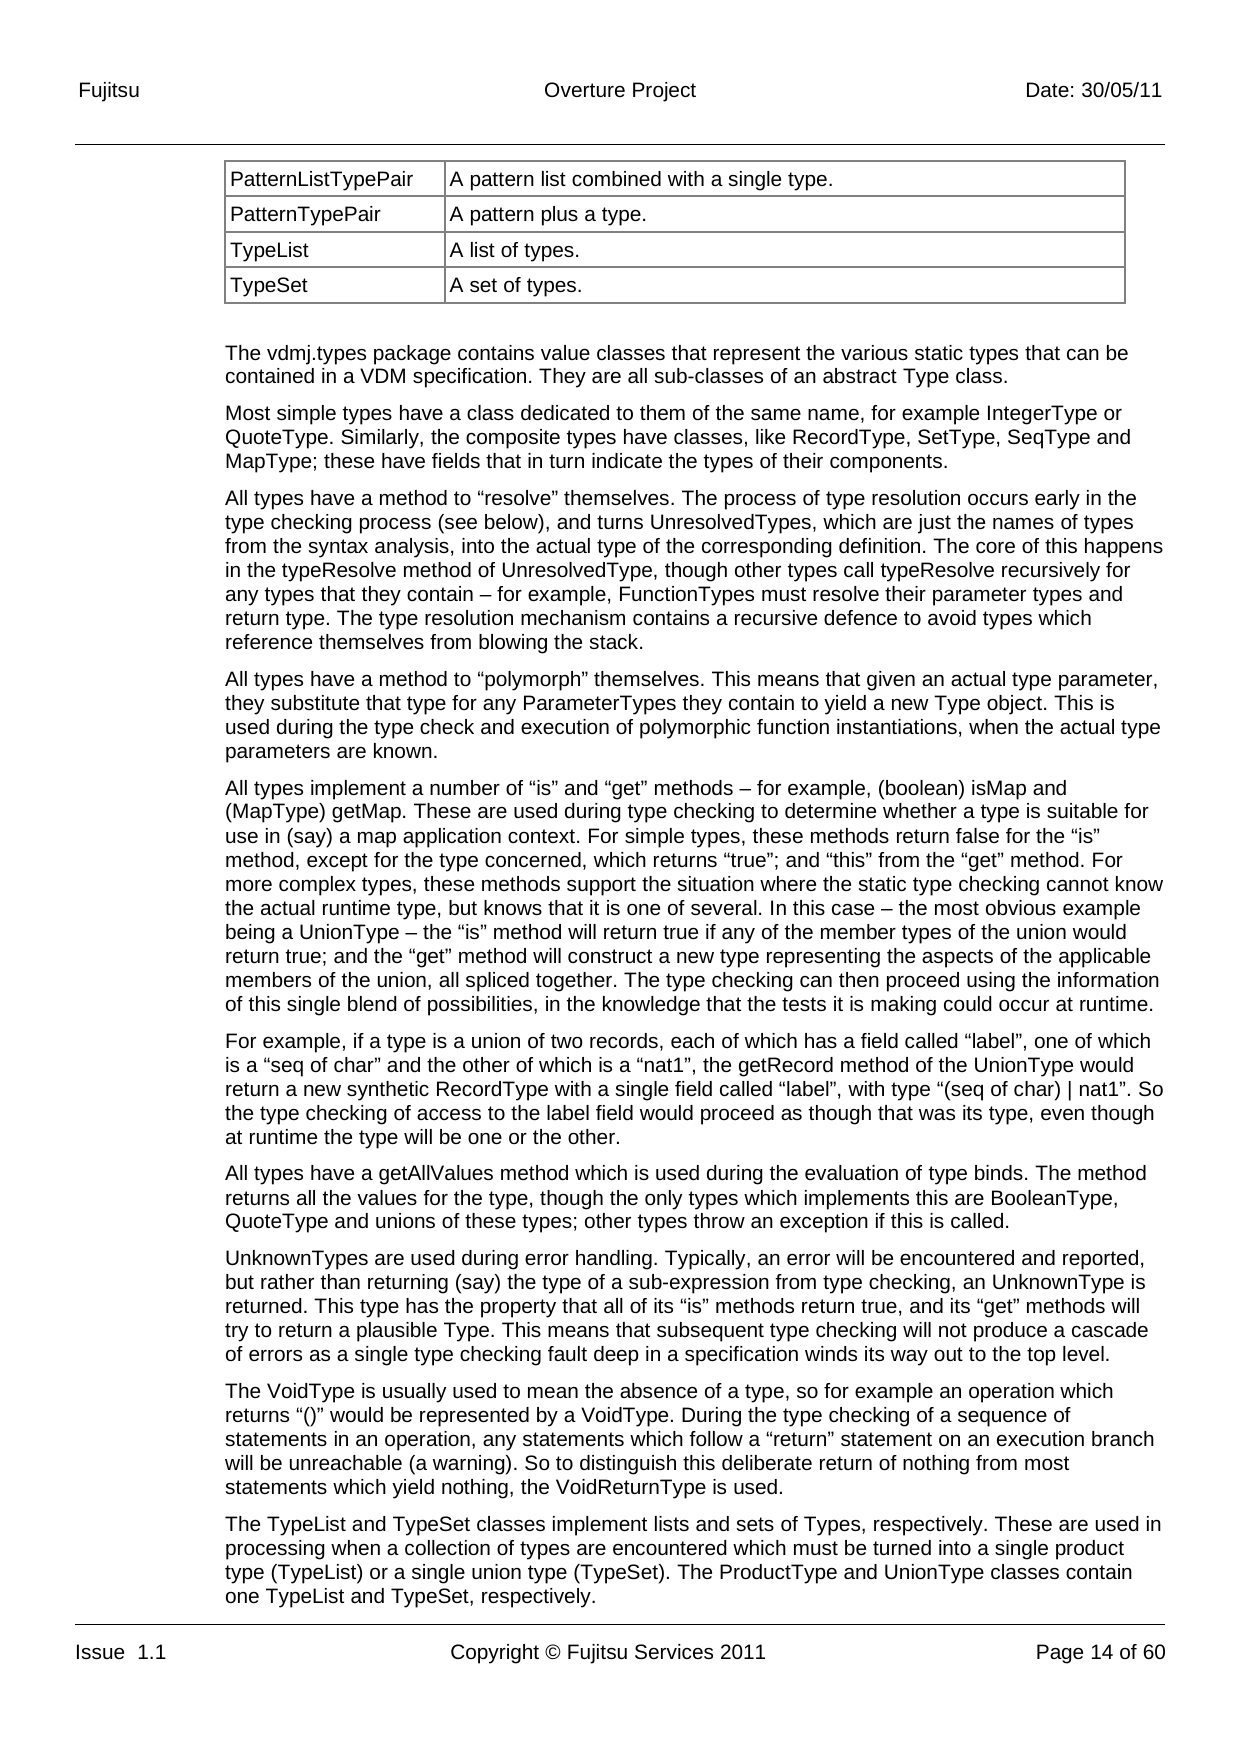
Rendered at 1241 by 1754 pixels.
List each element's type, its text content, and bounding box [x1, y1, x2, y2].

text The VoidType is usually used to mean the absence of a type, so for example an operation which returns “()” would be represented by a VoidType. During the type checking of a sequence of statements in an operation, any statements which follow a “return” statement on an execution branch will be unreachable (a warning). So to distinguish this deliberate return of nothing from most statements which yield nothing, the VoidReturnType is used. [225, 1379, 1165, 1499]
table_cell A list of types. [446, 233, 1124, 266]
table_cell PatternListTypePair [226, 162, 444, 195]
text The vdmj.types package contains value classes that represent the various static types that can be contained in a VDM specification. They are all sub-classes of an abstract Type class. [225, 340, 1165, 388]
table_cell A pattern list combined with a single type. [446, 162, 1124, 195]
text All types have a method to “polymorph” themselves. This means that given an actual type parameter, they substitute that type for any ParameterTypes they contain to yield a new Type object. This is used during the type check and execution of polymorphic function instantiations, when the actual type parameters are known. [225, 667, 1165, 763]
text All types have a getAllValues method which is used during the evaluation of type binds. The method returns all the values for the type, though the only types which implements this are BooleanType, QuoteType and unions of these types; other types throw an exception if this is called. [225, 1161, 1165, 1233]
table_cell TypeSet [226, 268, 444, 302]
text All types implement a number of “is” and “get” methods – for example, (boolean) isMap and (MapType) getMap. These are used during type checking to determine whether a type is suitable for use in (say) a map application context. For simple types, these methods return false for the “is” method, except for the type concerned, which returns “true”; and “this” from the “get” method. For more complex types, these methods support the situation where the static type checking cannot know the actual runtime type, but knows that it is one of several. In this case – the most obvious example being a UnionType – the “is” method will return true if any of the member types of the union would return true; and the “get” method will construct a new type representing the aspects of the applicable members of the union, all spliced together. The type checking can then proceed using the information of this single blend of possibilities, in the knowledge that the tests it is making could occur at runtime. [225, 775, 1165, 1016]
text For example, if a type is a union of two records, each of which has a field called “label”, one of which is a “seq of char” and the other of which is a “nat1”, the getRecord method of the UnionType would return a new synthetic RecordType with a single field called “label”, with type “(seq of char) | nat1”. So the type checking of access to the label field would proceed as though that was its type, even though at runtime the type will be one or the other. [225, 1028, 1165, 1149]
table_cell A set of types. [446, 268, 1124, 302]
table_cell A pattern plus a type. [446, 197, 1124, 231]
text All types have a method to “resolve” themselves. The process of type resolution occurs early in the type checking process (see below), and turns UnresolvedTypes, which are just the names of types from the syntax analysis, into the actual type of the corresponding definition. The core of this happens in the typeResolve method of UnresolvedType, though other types call typeResolve recursively for any types that they contain – for example, FunctionTypes must resolve their parameter types and return type. The type resolution mechanism contains a recursive defence to avoid types which reference themselves from blowing the stack. [225, 486, 1165, 654]
table_cell PatternTypePair [226, 197, 444, 231]
text Most simple types have a class dedicated to them of the same name, for example IntegerType or QuoteType. Similarly, the composite types have classes, like RecordType, SetType, SeqType and MapType; these have fields that in turn indicate the types of their components. [225, 401, 1165, 473]
table_cell TypeList [226, 233, 444, 266]
text The TypeList and TypeSet classes implement lists and sets of Types, respectively. These are used in processing when a collection of types are encountered which must be turned into a single product type (TypeList) or a single union type (TypeSet). The ProductType and UnionType classes contain one TypeList and TypeSet, respectively. [225, 1512, 1165, 1608]
text UnknownTypes are used during error handling. Typically, an error will be encountered and reported, but rather than returning (say) the type of a sub-expression from type checking, an UnknownType is returned. This type has the property that all of its “is” methods return true, and its “get” methods will try to return a plausible Type. This means that subsequent type checking will not produce a cascade of errors as a single type checking fault deep in a specification winds its way out to the top level. [225, 1246, 1165, 1366]
